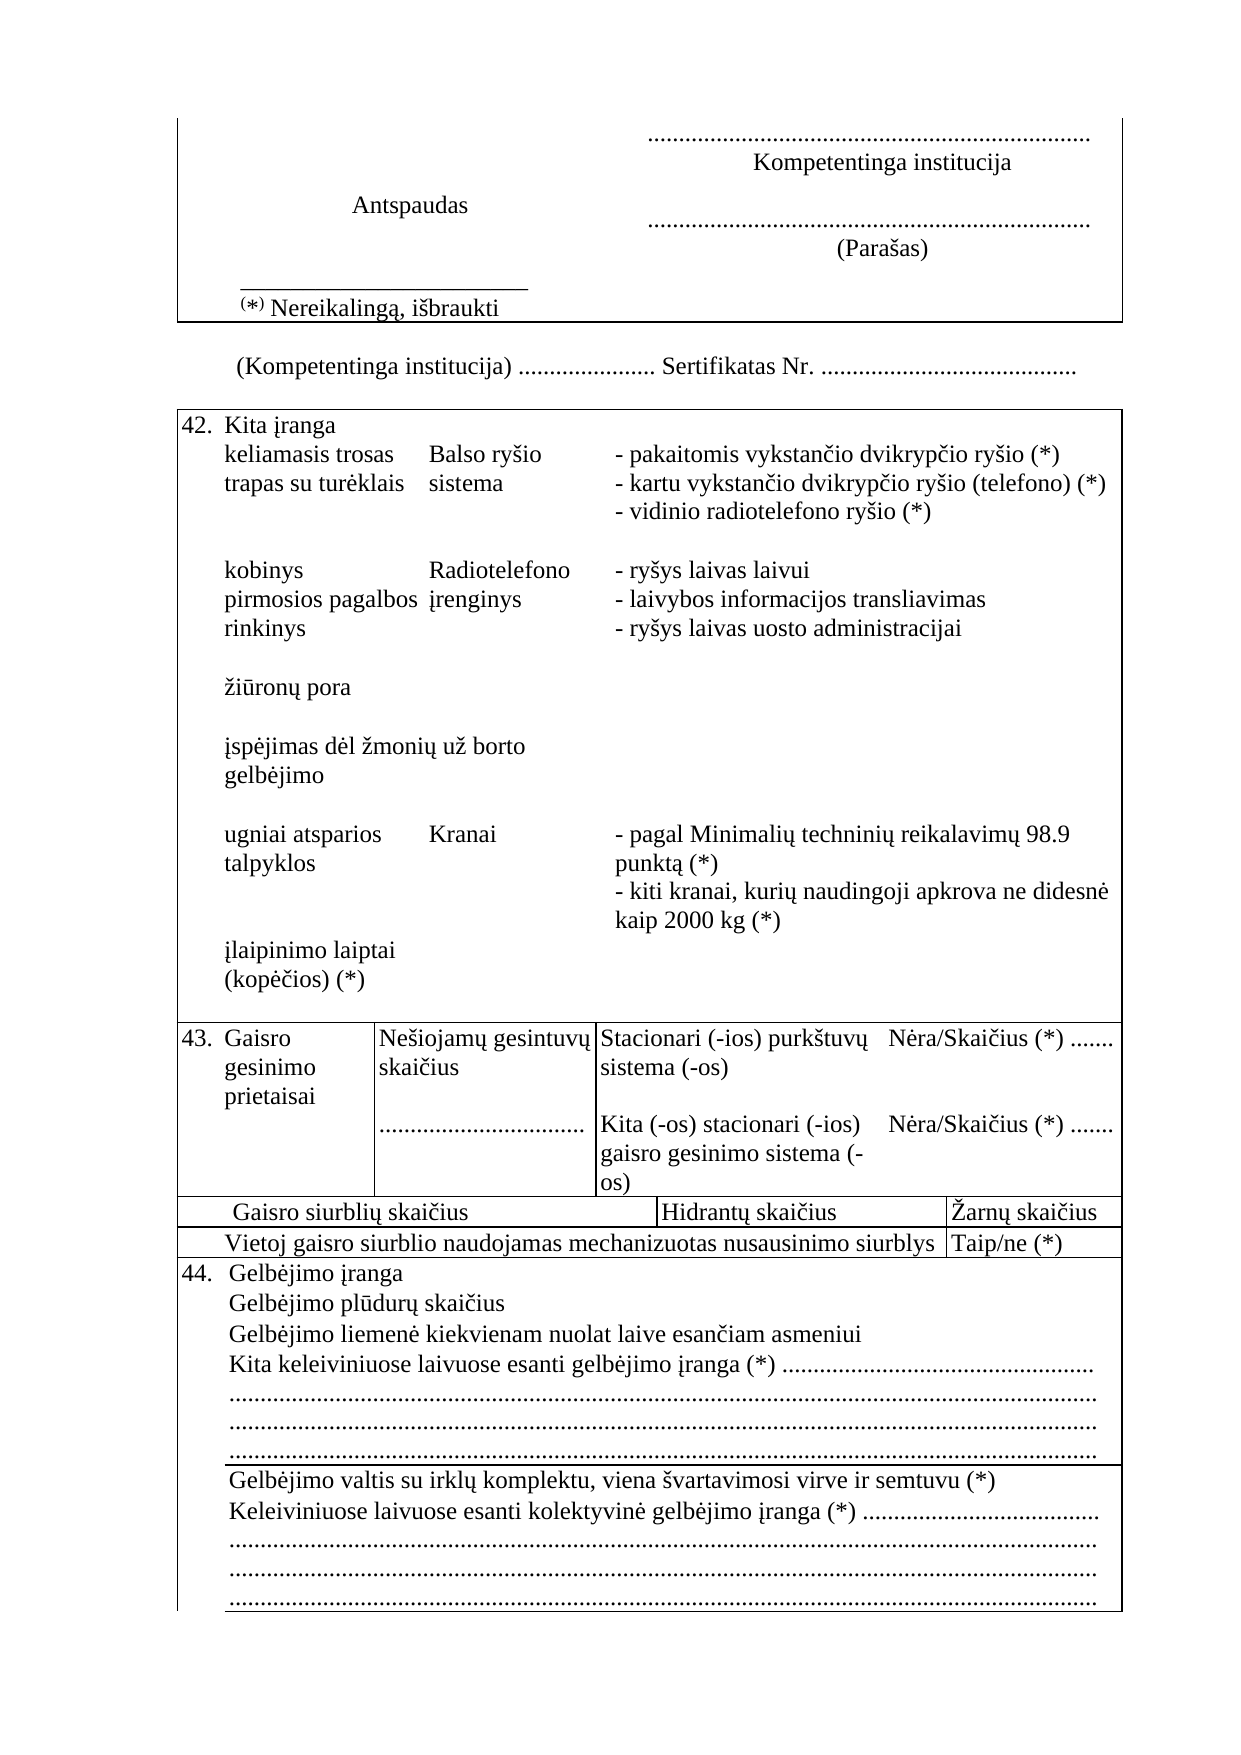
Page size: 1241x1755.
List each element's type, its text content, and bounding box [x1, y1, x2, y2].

table_cell _______________________ (*) Nereikalingą, išbraukti [178, 263, 643, 321]
table_cell ....................................................................... [643, 204, 1122, 233]
table_cell įspėjimas dėl žmonių už borto gelbėjimo [220, 730, 611, 817]
table_cell Žarnų skaičius [947, 1197, 1121, 1226]
table_cell 43. [178, 1023, 220, 1109]
table_cell [424, 671, 611, 729]
table_cell žiūronų pora [220, 671, 424, 729]
table_cell 44. [178, 1258, 224, 1611]
table_cell Hidrantų skaičius [658, 1197, 946, 1226]
table_cell kobinys pirmosios pagalbos rinkinys [220, 554, 424, 671]
table_cell įlaipinimo laiptai (kopėčios) (*) [220, 934, 424, 1022]
table_cell Gaisro gesinimo prietaisai [220, 1023, 374, 1109]
table_cell Antspaudas [178, 147, 643, 263]
table_header - pakaitomis vykstančio dvikrypčio ryšio (*) - kartu vykstančio dvikrypčio ryšio (telefono) (*) - vidinio radiotelefono ryšio (*) [611, 410, 1121, 554]
table_header 42. [178, 410, 220, 1022]
table_header Kita įranga keliamasis trosas trapas su turėklais [220, 410, 424, 554]
table_cell Vietoj gaisro siurblio naudojamas mechanizuotas nusausinimo siurblys [220, 1228, 946, 1256]
table_cell Taip/ne (*) [947, 1228, 1121, 1256]
table_cell [178, 118, 643, 147]
table_cell Nėra/Skaičius (*) ....... [884, 1023, 1121, 1109]
table_cell Kita (-os) stacionari (-ios) gaisro gesinimo sistema (-os) [597, 1110, 884, 1196]
table_cell ugniai atsparios talpyklos [220, 818, 424, 934]
table_cell [178, 1228, 220, 1256]
table_cell Gaisro siurblių skaičius [220, 1197, 656, 1226]
table_cell Gelbėjimo plūdurų skaičius [225, 1287, 1121, 1317]
table_header Balso ryšio sistema [424, 410, 611, 554]
table_cell (Parašas) [643, 233, 1122, 321]
table_cell Nešiojamų gesintuvų skaičius [375, 1023, 595, 1109]
table_cell ................................. [375, 1110, 595, 1196]
table_cell - ryšys laivas laivui - laivybos informacijos transliavimas - ryšys laivas uosto administracijai [611, 554, 1121, 671]
table_cell Gelbėjimo liemenė kiekvienam nuolat laive esančiam asmeniui [225, 1317, 1121, 1347]
table_cell Stacionari (-ios) purkštuvų sistema (-os) [597, 1023, 884, 1109]
table_cell [220, 1110, 374, 1196]
table_cell [424, 934, 611, 1022]
table_cell ....................................................................... [643, 118, 1122, 147]
table_cell Kompetentinga institucija [643, 147, 1122, 204]
table_cell [178, 1197, 220, 1226]
table_cell Gelbėjimo valtis su irklų komplektu, viena švartavimosi virve ir semtuvu (*) [225, 1466, 1121, 1494]
table_cell [178, 1110, 220, 1196]
text (Kompetentinga institucija) ...................... Sertifikatas Nr. ......................................... [177, 351, 1122, 380]
table_cell [611, 671, 1121, 729]
table_cell [611, 730, 1121, 817]
table_cell Kranai [424, 818, 611, 934]
table_cell Kita keleiviniuose laivuose esanti gelbėjimo įranga (*) .................................................. ........................................................................................................................................... ........................................................................................................................................... ........................................................................................................................................... [225, 1348, 1121, 1464]
table_cell - pagal Minimalių techninių reikalavimų 98.9 punktą (*) - kiti kranai, kurių naudingoji apkrova ne didesnė kaip 2000 kg (*) [611, 818, 1121, 934]
table_cell Radiotelefono įrenginys [424, 554, 611, 671]
table_cell Gelbėjimo įranga [225, 1258, 1121, 1287]
table_cell Keleiviniuose laivuose esanti kolektyvinė gelbėjimo įranga (*) ...................................... ........................................................................................................................................... ........................................................................................................................................... ........................................................................................................................................... [225, 1494, 1121, 1611]
table_cell [611, 934, 1121, 1022]
table_cell Nėra/Skaičius (*) ....... [884, 1110, 1121, 1196]
